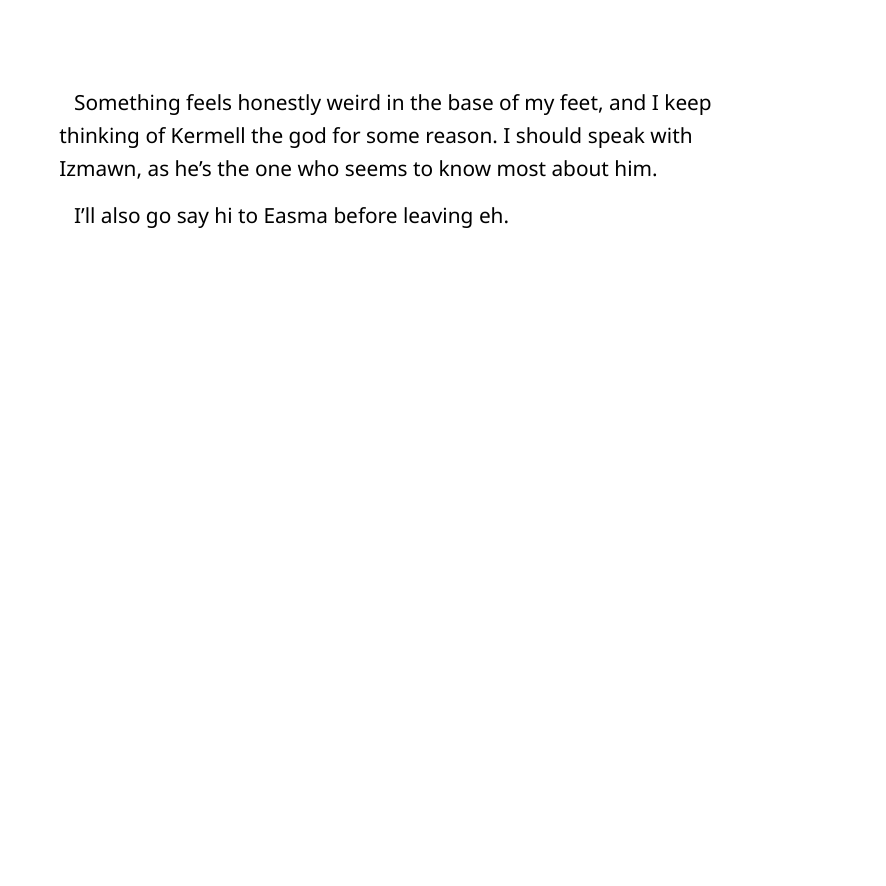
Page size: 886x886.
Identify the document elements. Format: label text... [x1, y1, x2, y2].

text I’ll also go say hi to Easma before leaving eh. [59, 201, 768, 229]
text Something feels honestly weird in the base of my feet, and I keep thinking of Kermell the god for some reason. I should speak with Izmawn, as he’s the one who seems to know most about him. [59, 88, 768, 182]
